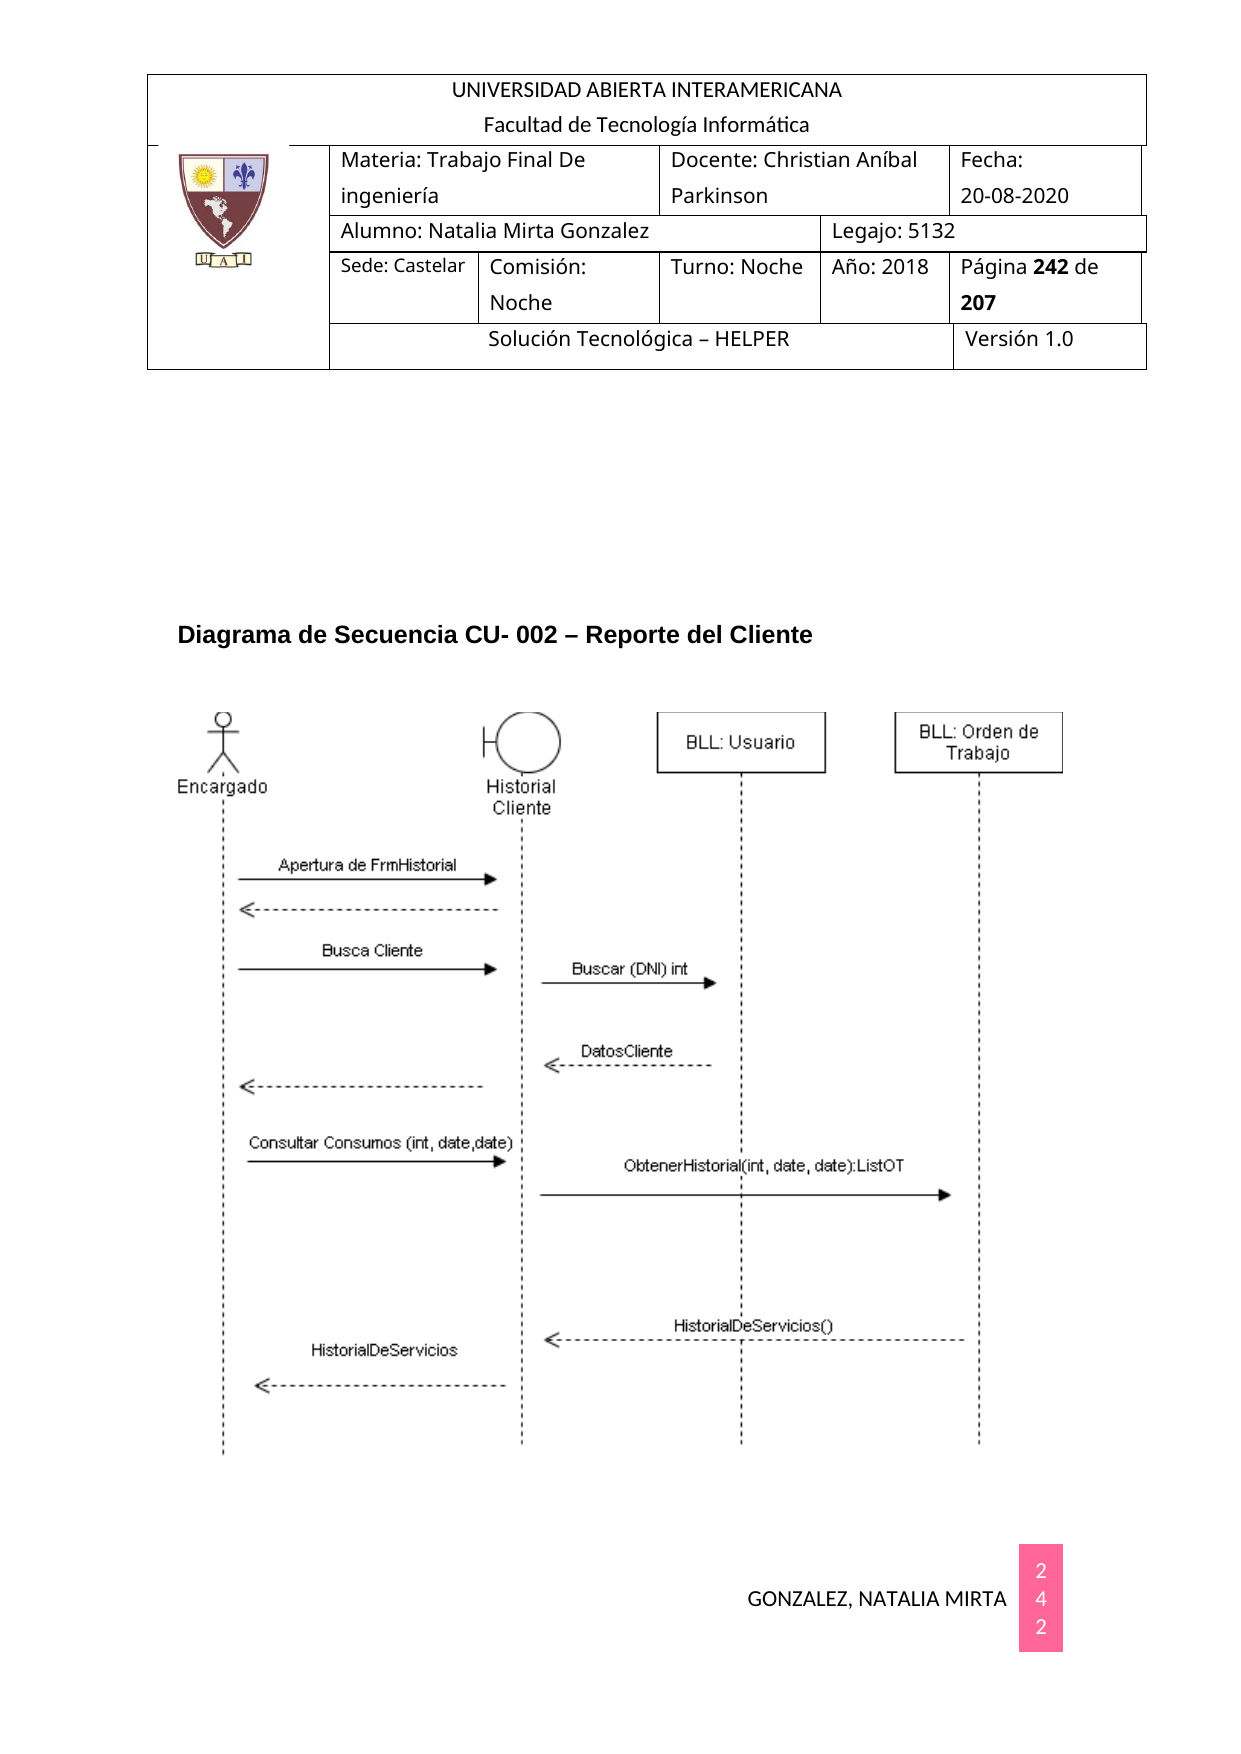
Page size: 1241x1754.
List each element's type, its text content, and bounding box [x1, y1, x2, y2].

subtitle Diagrama de Secuencia CU- 002 – Reporte del Cliente [177, 620, 1063, 648]
